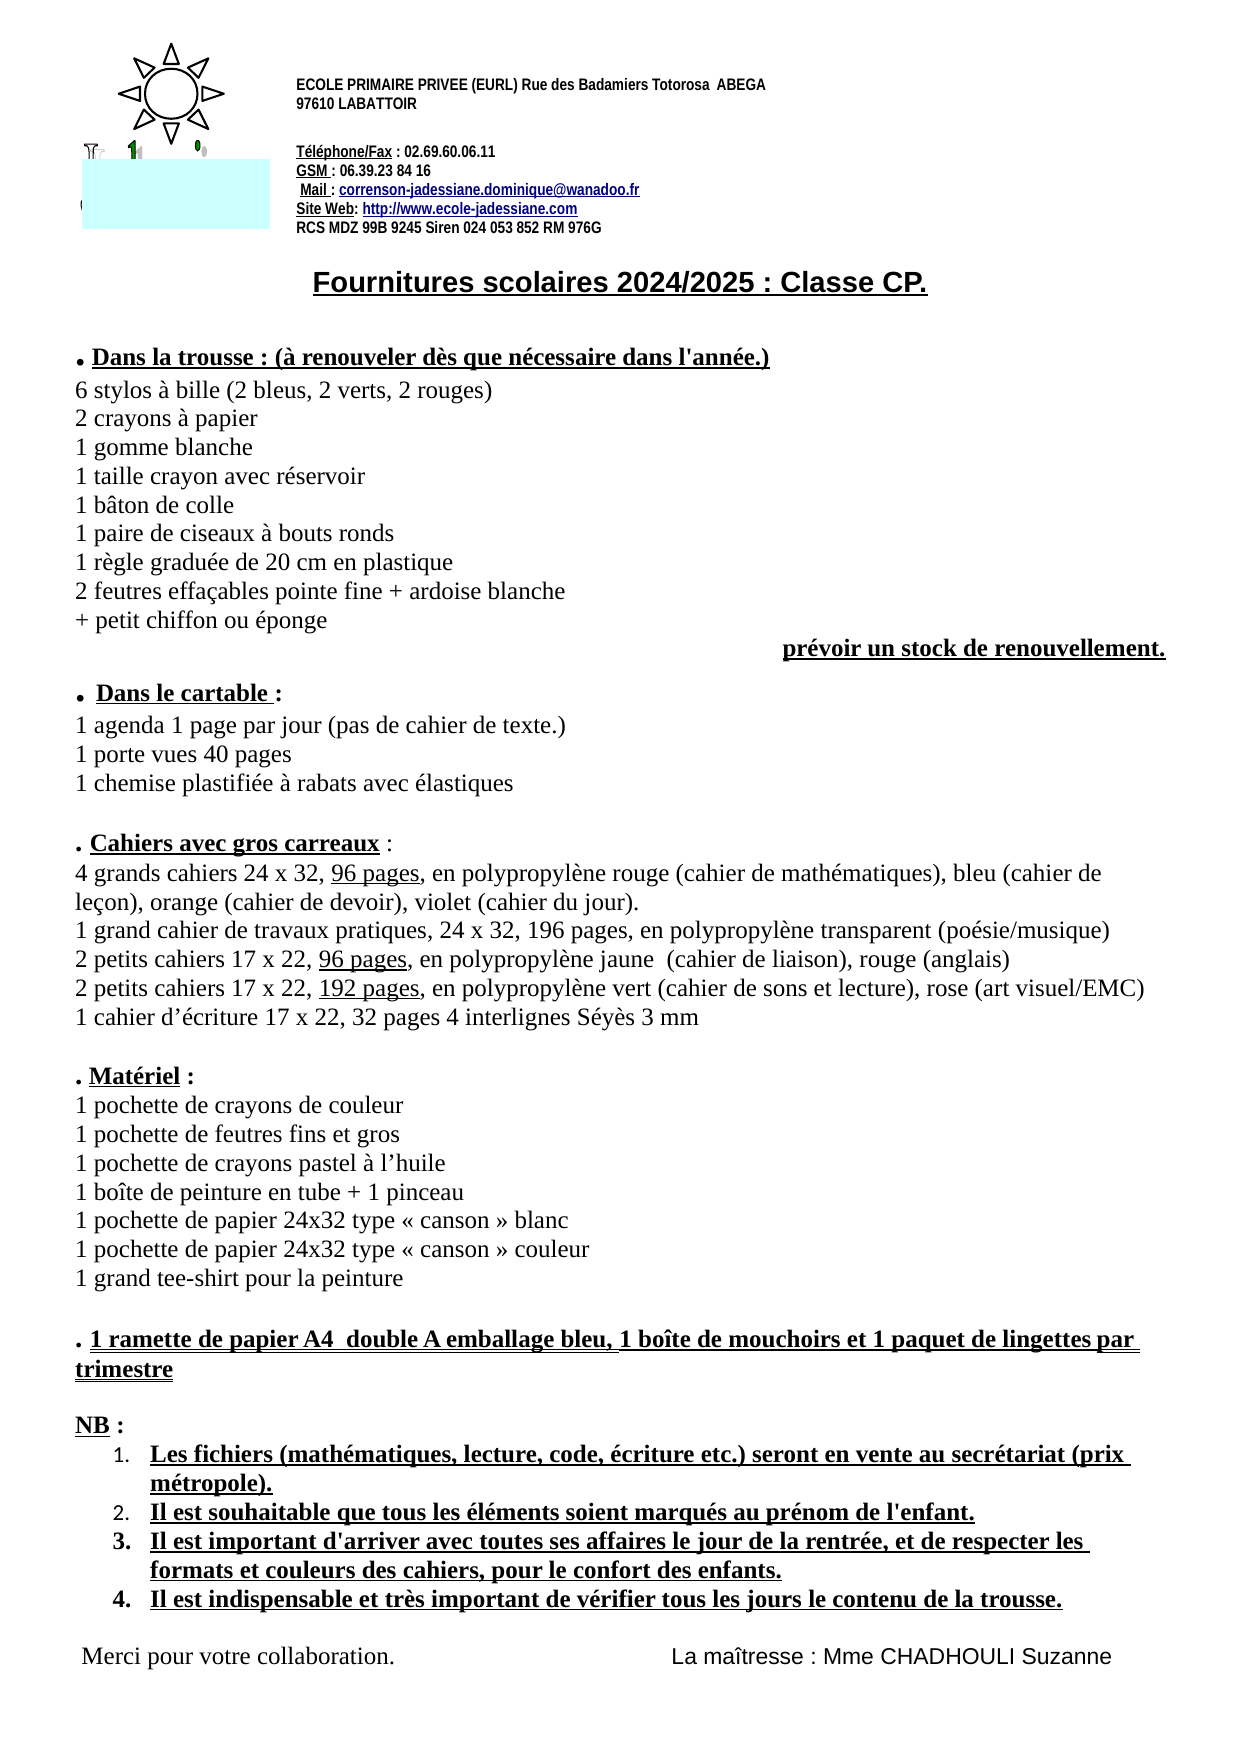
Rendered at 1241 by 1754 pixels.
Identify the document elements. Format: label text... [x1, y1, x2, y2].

text RCS MDZ 99B 9245 Siren 024 053 852 RM 976G [75, 218, 1165, 237]
text Merci pour votre collaboration. La maîtresse : Mme CHADHOULI Suzanne [75, 1641, 1165, 1670]
text 2 petits cahiers 17 x 22, 192 pages, en polypropylène vert (cahier de sons et lecture), rose (art visuel/EMC) [75, 973, 1165, 1002]
text . Dans la trousse : (à renouveler dès que nécessaire dans l'année.) [75, 327, 1165, 375]
list Il est indispensable et très important de vérifier tous les jours le contenu de la trousse. [112, 1584, 1165, 1612]
text 1 pochette de papier 24x32 type « canson » blanc [75, 1205, 1165, 1234]
list Les fichiers (mathématiques, lecture, code, écriture etc.) seront en vente au secrétariat (prix métropole). [112, 1439, 1165, 1497]
text [75, 141, 132, 161]
text + petit chiffon ou éponge [75, 605, 1165, 633]
text 1 cahier d’écriture 17 x 22, 32 pages 4 interlignes Séyès 3 mm [75, 1002, 1165, 1030]
text 1 chemise plastifiée à rabats avec élastiques [75, 768, 1165, 796]
text . 1 ramette de papier A4 double A emballage bleu, 1 boîte de mouchoirs et 1 paquet de lingettes par trimestre [75, 1320, 1165, 1383]
text 4 grands cahiers 24 x 32, 96 pages, en polypropylène rouge (cahier de mathématiques), bleu (cahier de leçon), orange (cahier de devoir), violet (cahier du jour). [75, 858, 1165, 915]
text 2 feutres effaçables pointe fine + ardoise blanche [75, 576, 1165, 605]
text . Matériel : [75, 1057, 1240, 1090]
text 1 paire de ciseaux à bouts ronds [75, 518, 1165, 547]
text GSM : 06.39.23 84 16 [270, 161, 1165, 180]
text 1 gomme blanche [75, 432, 1165, 461]
text prévoir un stock de renouvellement. [75, 633, 1165, 662]
text 1 pochette de feutres fins et gros [75, 1119, 1165, 1148]
text Mail : correnson-jadessiane.dominique@wanadoo.fr [270, 180, 1165, 199]
text 1 pochette de papier 24x32 type « canson » couleur [75, 1234, 1165, 1263]
text NB : [75, 1411, 1165, 1439]
text . Dans le cartable : [75, 662, 1165, 710]
text 1 règle graduée de 20 cm en plastique [75, 547, 1165, 576]
text [147, 94, 196, 113]
list Il est souhaitable que tous les éléments soient marqués au prénom de l'enfant. [112, 1497, 1165, 1526]
text 2 petits cahiers 17 x 22, 96 pages, en polypropylène jaune (cahier de liaison), rouge (anglais) [75, 944, 1165, 973]
text ECOLE PRIMAIRE PRIVEE (EURL) Rue des Badamiers Totorosa ABEGA [222, 75, 1165, 94]
text . Cahiers avec gros carreaux : [75, 824, 1165, 858]
text 1 bâton de colle [75, 490, 1165, 518]
text [75, 94, 151, 113]
list Il est important d'arriver avec toutes ses affaires le jour de la rentrée, et de respecter les formats et couleurs des cahiers, pour le confort des enfants. [112, 1526, 1165, 1584]
text 1 grand cahier de travaux pratiques, 24 x 32, 196 pages, en polypropylène transparent (poésie/musique) [75, 915, 1165, 944]
text 97610 LABATTOIR [191, 94, 1165, 113]
text 1 taille crayon avec réservoir [75, 461, 1165, 490]
text 1 porte vues 40 pages [75, 739, 1165, 768]
text Site Web: http://www.ecole-jadessiane.com [270, 199, 1165, 218]
text Téléphone/Fax : 02.69.60.06.11 [136, 141, 1165, 161]
text 1 grand tee-shirt pour la peinture [75, 1263, 1165, 1292]
text 1 boîte de peinture en tube + 1 pinceau [75, 1177, 1165, 1205]
text 1 pochette de crayons de couleur [75, 1090, 1165, 1119]
text 1 agenda 1 page par jour (pas de cahier de texte.) [75, 710, 1165, 739]
text 2 crayons à papier [75, 403, 1165, 432]
text Fournitures scolaires 2024/2025 : Classe CP. [75, 265, 1165, 299]
text 6 stylos à bille (2 bleus, 2 verts, 2 rouges) [75, 375, 1165, 403]
text 1 pochette de crayons pastel à l’huile [75, 1148, 1165, 1177]
